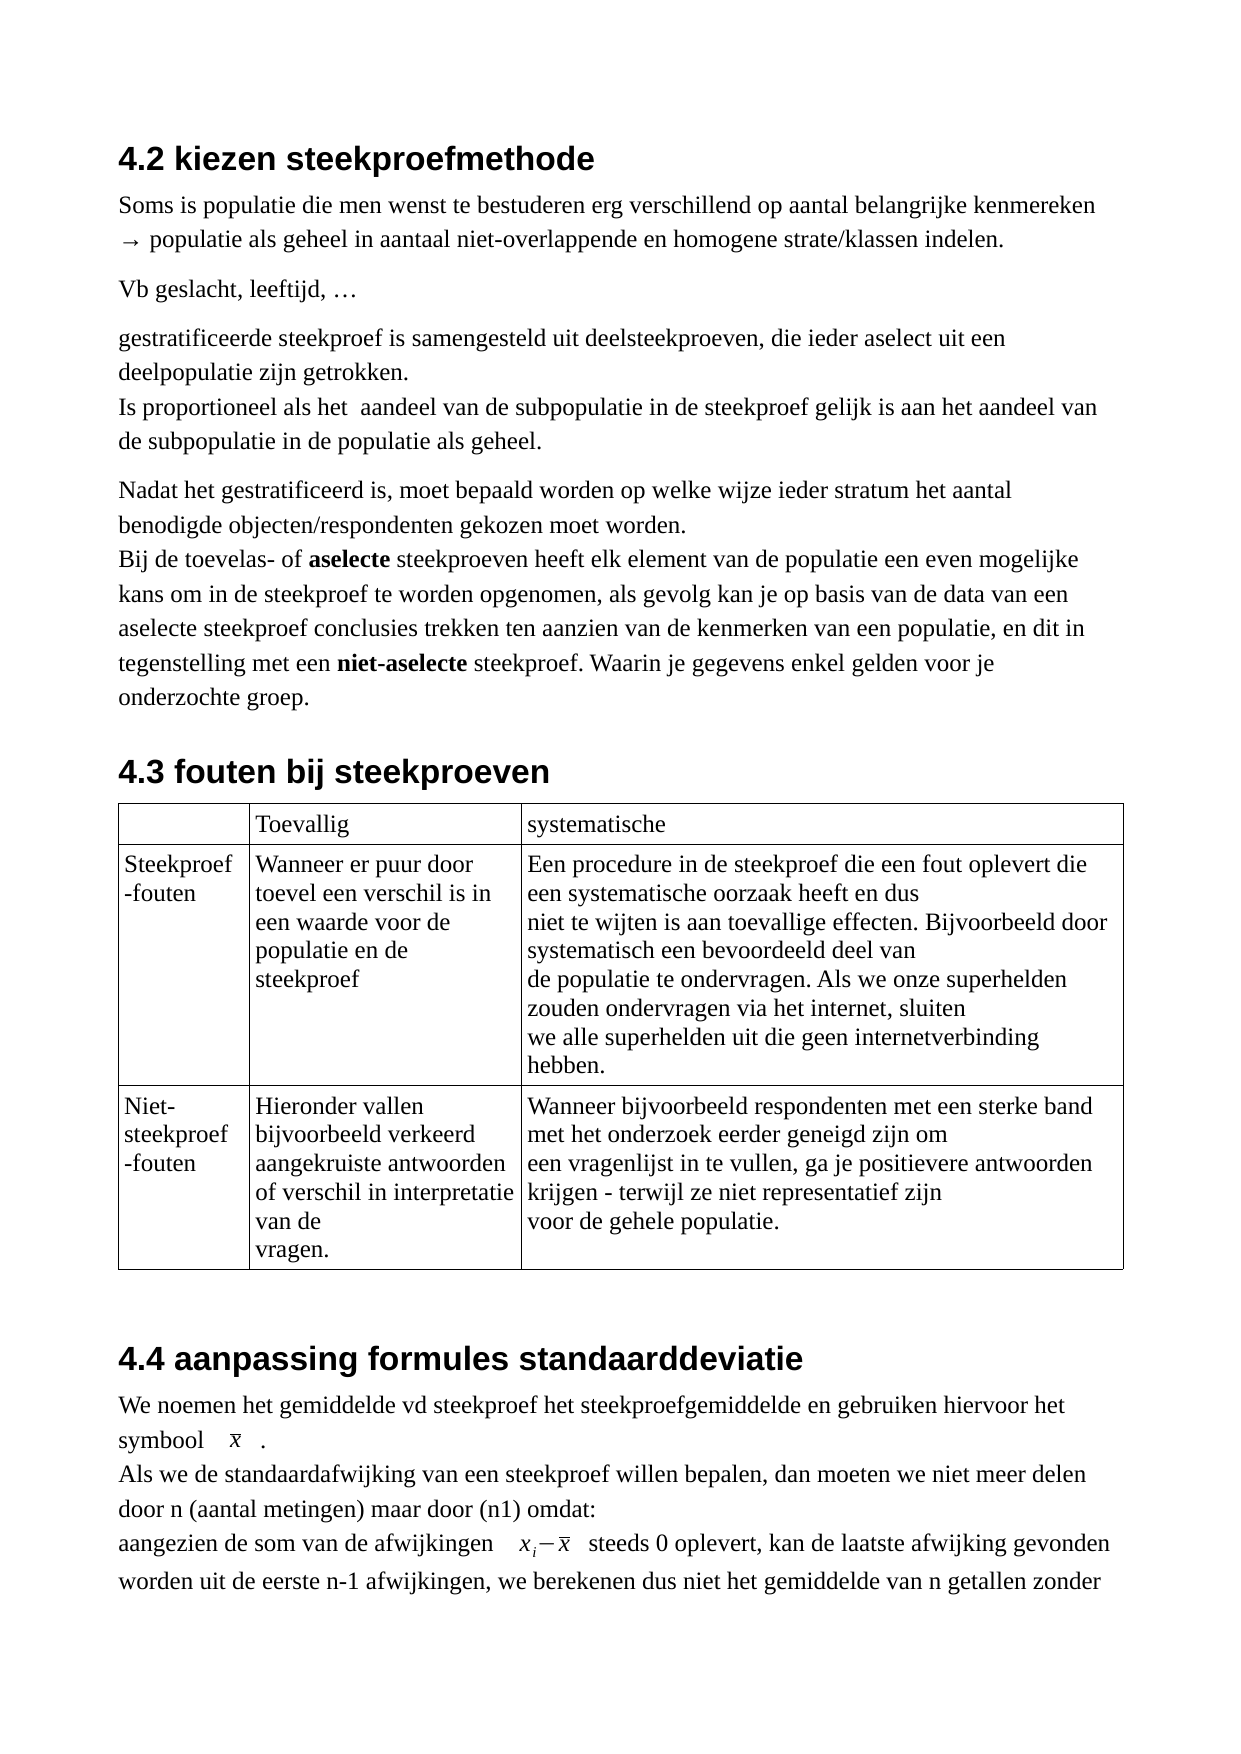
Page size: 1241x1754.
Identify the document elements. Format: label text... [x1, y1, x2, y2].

table_cell Wanneer bijvoorbeeld respondenten met een sterke band met het onderzoek eerder geneigd zijn om een vragenlijst in te vullen, ga je positievere antwoorden krijgen - terwijl ze niet representatief zijn voor de gehele populatie. [522, 1086, 1123, 1269]
table_header systematische [522, 804, 1123, 843]
text Nadat het gestratificeerd is, moet bepaald worden op welke wijze ieder stratum het aantal benodigde objecten/respondenten gekozen moet worden. Bij de toevelas- of aselecte steekproeven heeft elk element van de populatie een even mogelijke kans om in de steekproef te worden opgenomen, als gevolg kan je op basis van de data van een aselecte steekproef conclusies trekken ten aanzien van de kenmerken van een populatie, en dit in tegenstelling met een niet-aselecte steekproef. Waarin je gegevens enkel gelden voor je onderzochte groep. [118, 475, 1122, 711]
text Soms is populatie die men wenst te bestuderen erg verschillend op aantal belangrijke kenmereken → populatie als geheel in aantaal niet-overlappende en homogene strate/klassen indelen. [118, 190, 1122, 253]
subtitle 4.3 fouten bij steekproeven [118, 752, 1122, 791]
table_cell Steekproef -fouten [119, 845, 249, 1085]
text gestratificeerde steekproef is samengesteld uit deelsteekproeven, die ieder aselect uit een deelpopulatie zijn getrokken. Is proportioneel als het aandeel van de subpopulatie in de steekproef gelijk is aan het aandeel van de subpopulatie in de populatie als geheel. [118, 323, 1122, 455]
table_cell Hieronder vallen bijvoorbeeld verkeerd aangekruiste antwoorden of verschil in interpretatie van de vragen. [250, 1086, 521, 1269]
table_cell Wanneer er puur door toevel een verschil is in een waarde voor de populatie en de steekproef [250, 845, 521, 1085]
subtitle 4.2 kiezen steekproefmethode [118, 139, 1122, 178]
text Vb geslacht, leeftijd, … [118, 274, 1122, 302]
table_cell Niet-steekproef -fouten [119, 1086, 249, 1269]
text We noemen het gemiddelde vd steekproef het steekproefgemiddelde en gebruiken hiervoor het symbool . Als we de standaardafwijking van een steekproef willen bepalen, dan moeten we niet meer delen door n (aantal metingen) maar door (n1) omdat: aangezien de som van de afwijkingen steeds 0 oplevert, kan de laatste afwijking gevonden worden uit de eerste n-1 afwijkingen, we berekenen dus niet het gemiddelde van n getallen zonder [118, 1390, 1122, 1595]
table_header [119, 804, 249, 843]
table_cell Een procedure in de steekproef die een fout oplevert die een systematische oorzaak heeft en dus niet te wijten is aan toevallige effecten. Bijvoorbeeld door systematisch een bevoordeeld deel van de populatie te ondervragen. Als we onze superhelden zouden ondervragen via het internet, sluiten we alle superhelden uit die geen internetverbinding hebben. [522, 845, 1123, 1085]
subtitle 4.4 aanpassing formules standaarddeviatie [118, 1339, 1122, 1378]
table_header Toevallig [250, 804, 521, 843]
